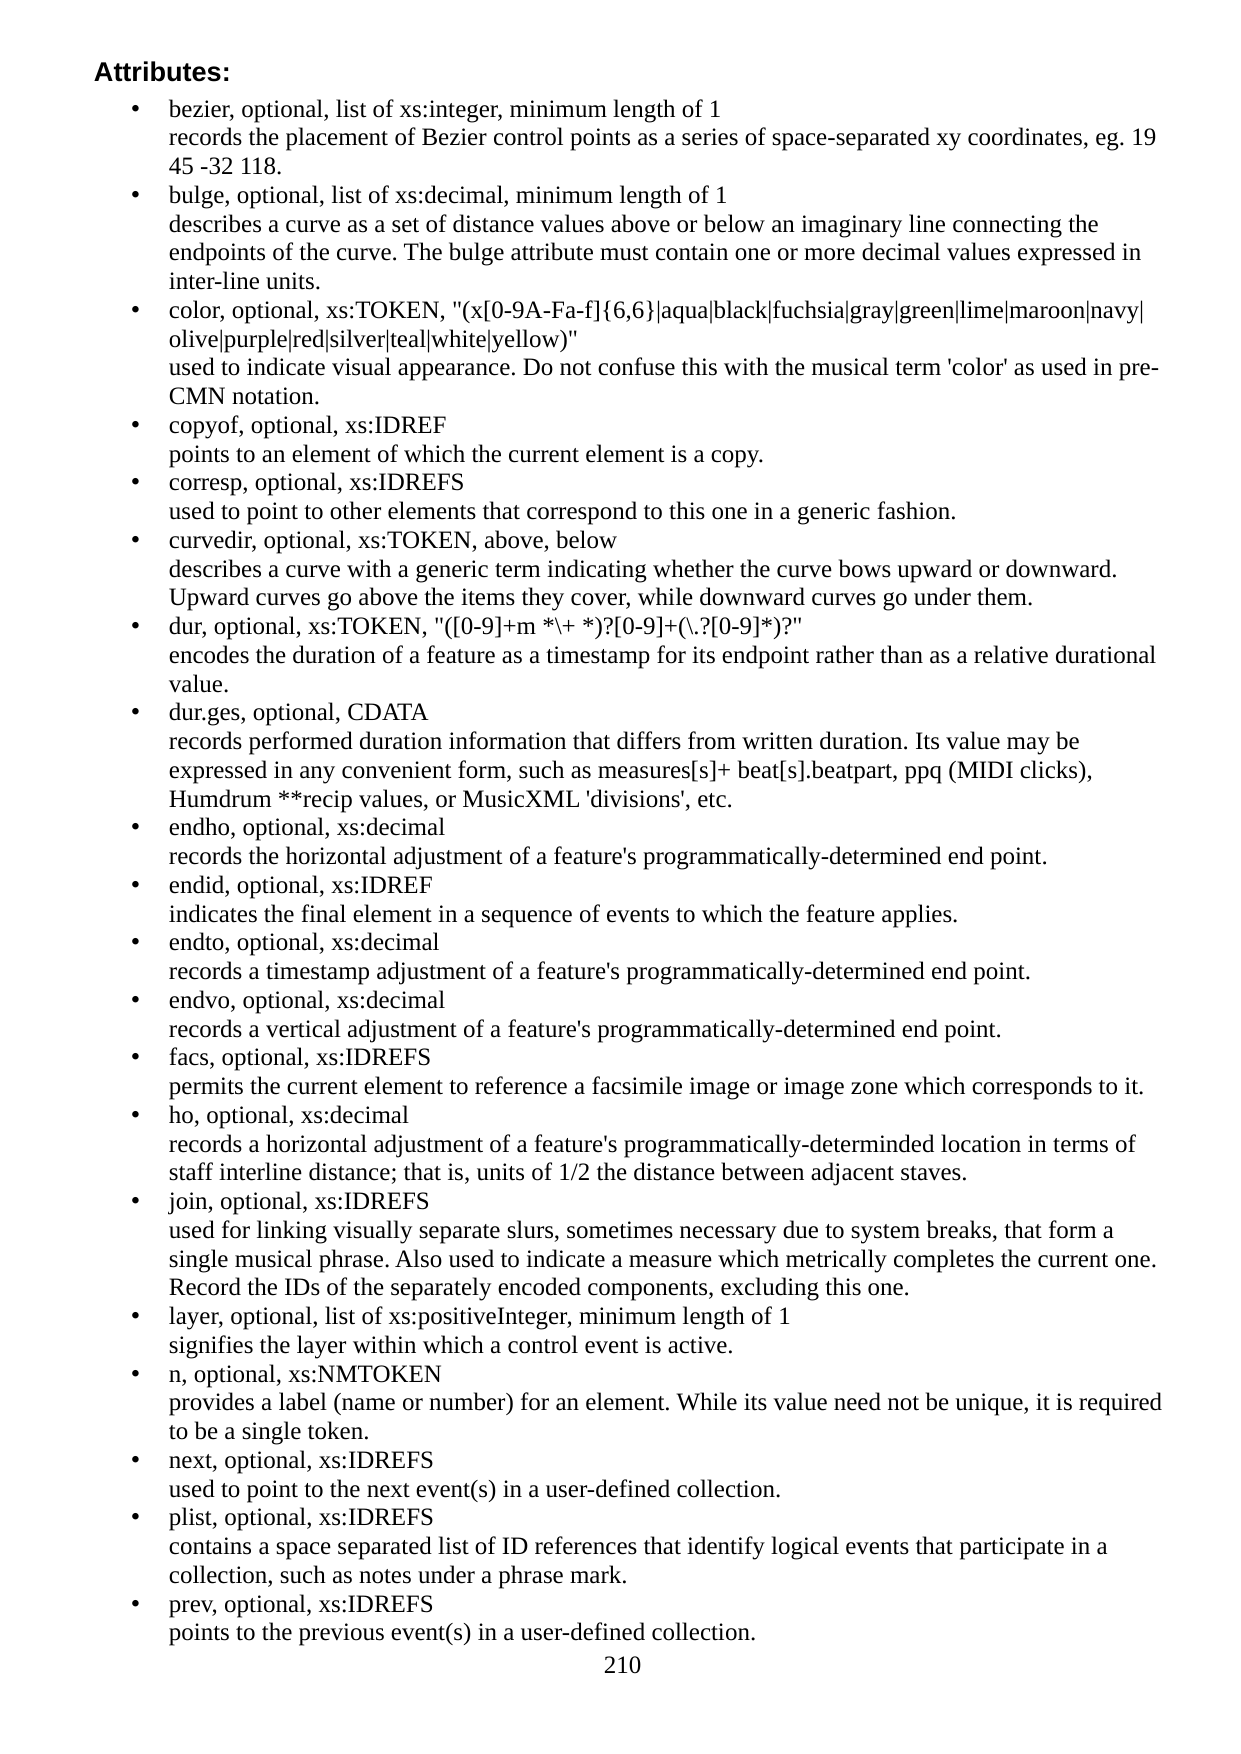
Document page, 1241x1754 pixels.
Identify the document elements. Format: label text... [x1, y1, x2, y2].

list dur, optional, xs:TOKEN, "([0-9]+m *\+ *)?[0-9]+(\.?[0-9]*)?" encodes the duration of a feature as a timestamp for its endpoint rather than as a relative durational value. [131, 611, 1162, 697]
list dur.ges, optional, CDATA records performed duration information that differs from written duration. Its value may be expressed in any convenient form, such as measures[s]+ beat[s].beatpart, ppq (MIDI clicks), Humdrum **recip values, or MusicXML 'divisions', etc. [131, 697, 1162, 812]
list bulge, optional, list of xs:decimal, minimum length of 1 describes a curve as a set of distance values above or below an imaginary line connecting the endpoints of the curve. The bulge attribute must contain one or more decimal values expressed in inter-line units. [131, 180, 1162, 295]
list n, optional, xs:NMTOKEN provides a label (name or number) for an element. While its value need not be unique, it is required to be a single token. [131, 1359, 1162, 1445]
list endid, optional, xs:IDREF indicates the final element in a sequence of events to which the feature applies. [131, 870, 1162, 927]
list corresp, optional, xs:IDREFS used to point to other elements that correspond to this one in a generic fashion. [131, 467, 1162, 525]
list ho, optional, xs:decimal records a horizontal adjustment of a feature's programmatically-determinded location in terms of staff interline distance; that is, units of 1/2 the distance between adjacent staves. [131, 1100, 1162, 1186]
list layer, optional, list of xs:positiveInteger, minimum length of 1 signifies the layer within which a control event is active. [131, 1301, 1162, 1359]
list endto, optional, xs:decimal records a timestamp adjustment of a feature's programmatically-determined end point. [131, 927, 1162, 985]
list plist, optional, xs:IDREFS contains a space separated list of ID references that identify logical events that participate in a collection, such as notes under a phrase mark. [131, 1502, 1162, 1589]
list color, optional, xs:TOKEN, "(x[0-9A-Fa-f]{6,6}|aqua|black|fuchsia|gray|green|lime|maroon|navy|olive|purple|red|silver|teal|white|yellow)" used to indicate visual appearance. Do not confuse this with the musical term 'color' as used in pre-CMN notation. [131, 295, 1162, 410]
list curvedir, optional, xs:TOKEN, above, below describes a curve with a generic term indicating whether the curve bows upward or downward. Upward curves go above the items they cover, while downward curves go under them. [131, 525, 1162, 611]
list endho, optional, xs:decimal records the horizontal adjustment of a feature's programmatically-determined end point. [131, 812, 1162, 870]
list prev, optional, xs:IDREFS points to the previous event(s) in a user-defined collection. [131, 1589, 1162, 1646]
list facs, optional, xs:IDREFS permits the current element to reference a facsimile image or image zone which corresponds to it. [131, 1042, 1162, 1100]
list endvo, optional, xs:decimal records a vertical adjustment of a feature's programmatically-determined end point. [131, 985, 1162, 1042]
list bezier, optional, list of xs:integer, minimum length of 1 records the placement of Bezier control points as a series of space-separated xy coordinates, eg. 19 45 -32 118. [131, 94, 1162, 180]
list next, optional, xs:IDREFS used to point to the next event(s) in a user-defined collection. [131, 1445, 1162, 1502]
subtitle Attributes: [94, 56, 1162, 87]
list join, optional, xs:IDREFS used for linking visually separate slurs, sometimes necessary due to system breaks, that form a single musical phrase. Also used to indicate a measure which metrically completes the current one. Record the IDs of the separately encoded components, excluding this one. [131, 1186, 1162, 1301]
list copyof, optional, xs:IDREF points to an element of which the current element is a copy. [131, 410, 1162, 467]
